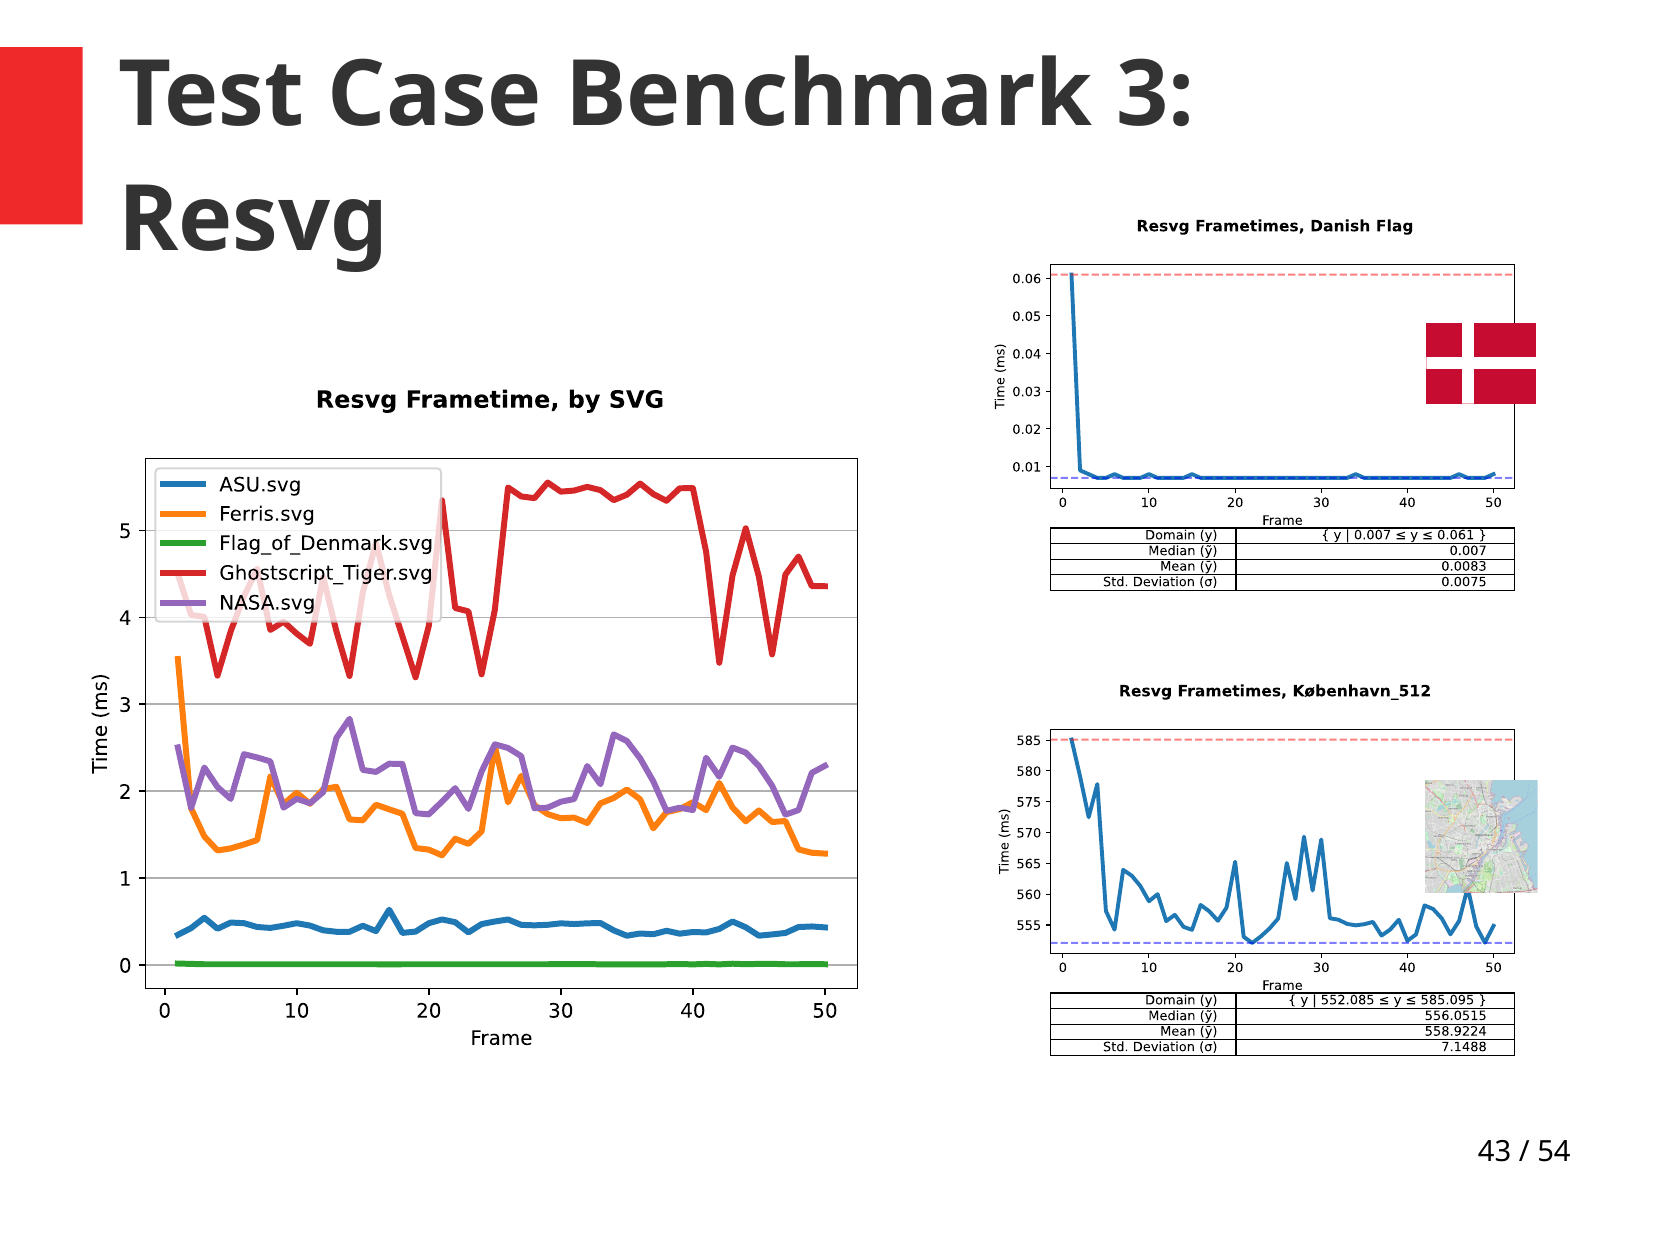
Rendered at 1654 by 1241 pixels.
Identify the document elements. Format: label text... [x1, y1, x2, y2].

picture [30, 375, 950, 1066]
title Test Case Benchmark 3: Resvg [118, 27, 1571, 278]
picture [975, 210, 1576, 661]
picture [975, 675, 1576, 1126]
